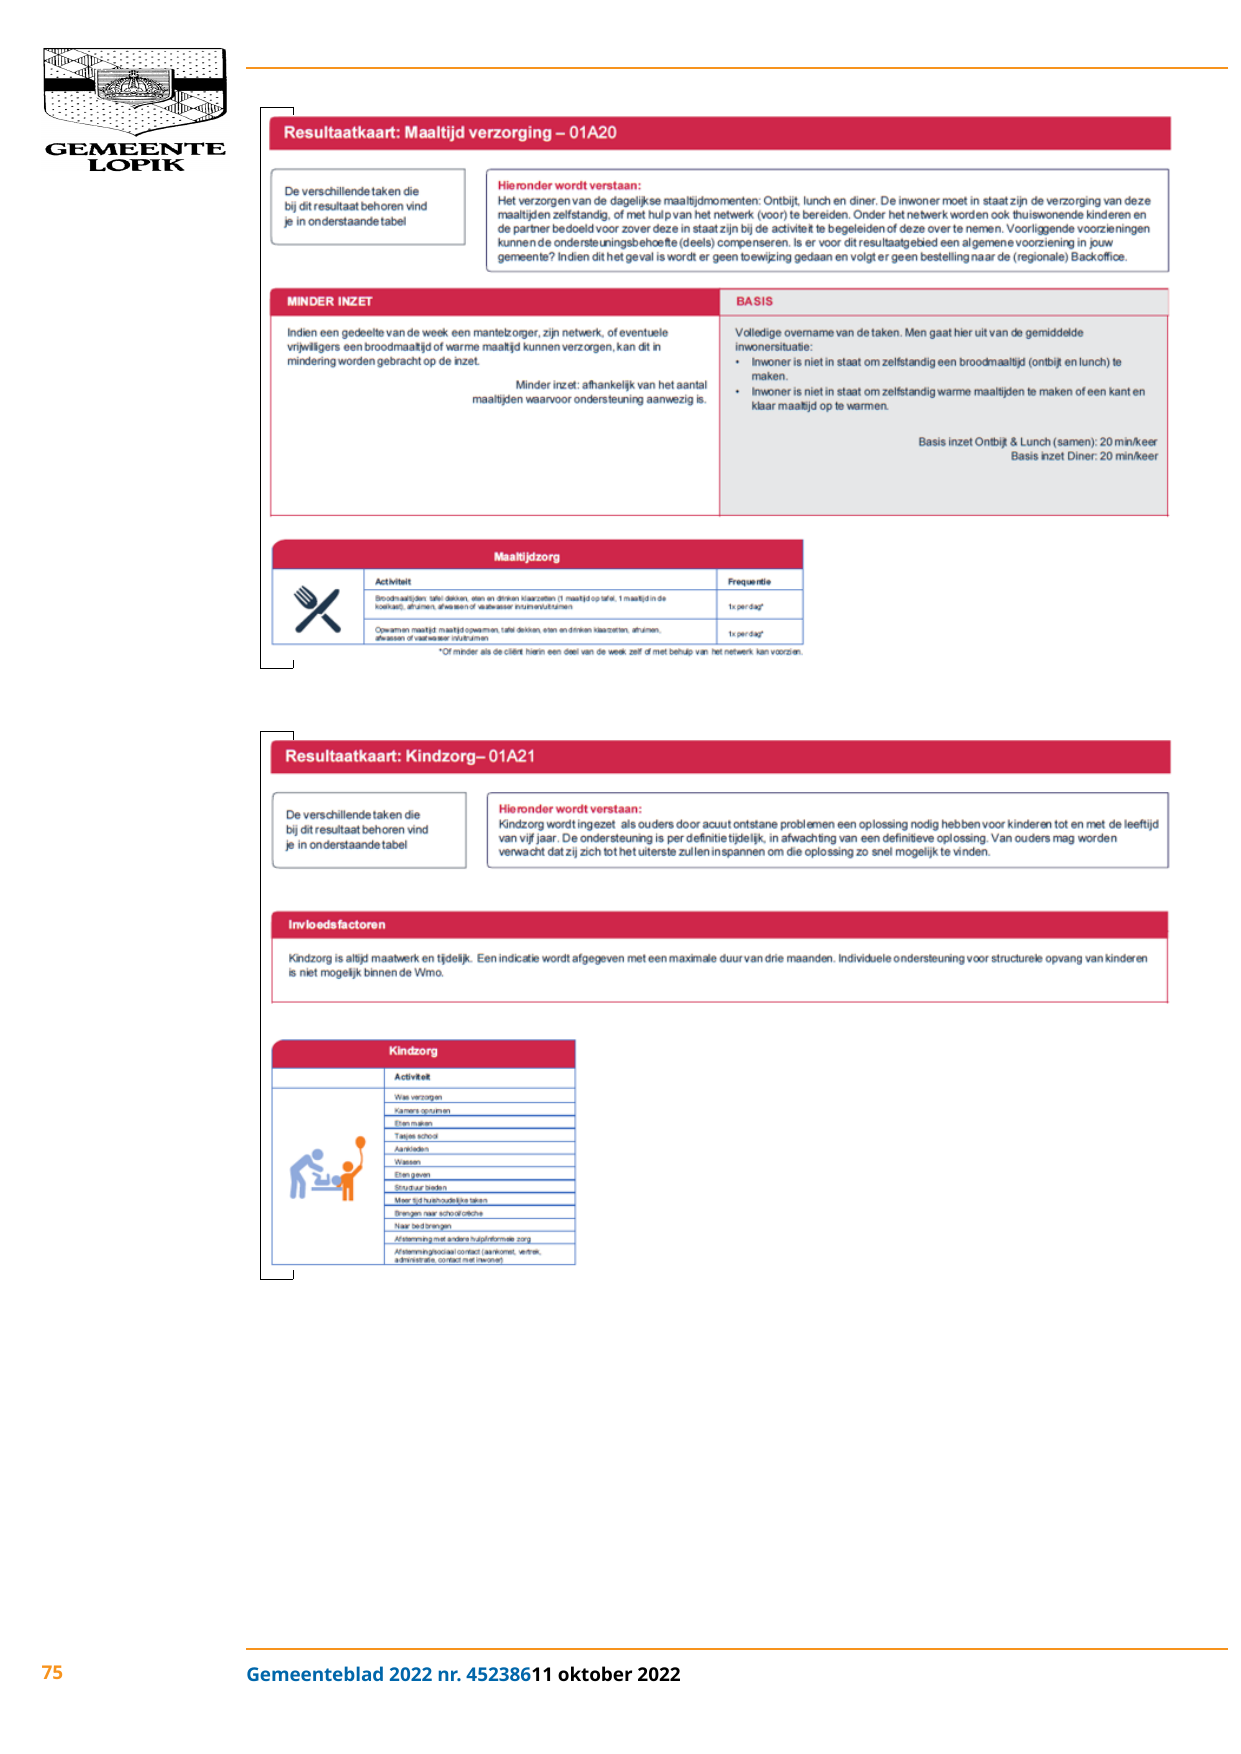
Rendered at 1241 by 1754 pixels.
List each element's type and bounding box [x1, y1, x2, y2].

picture [268, 115, 1173, 660]
picture [41, 47, 231, 172]
picture [268, 740, 1173, 1270]
